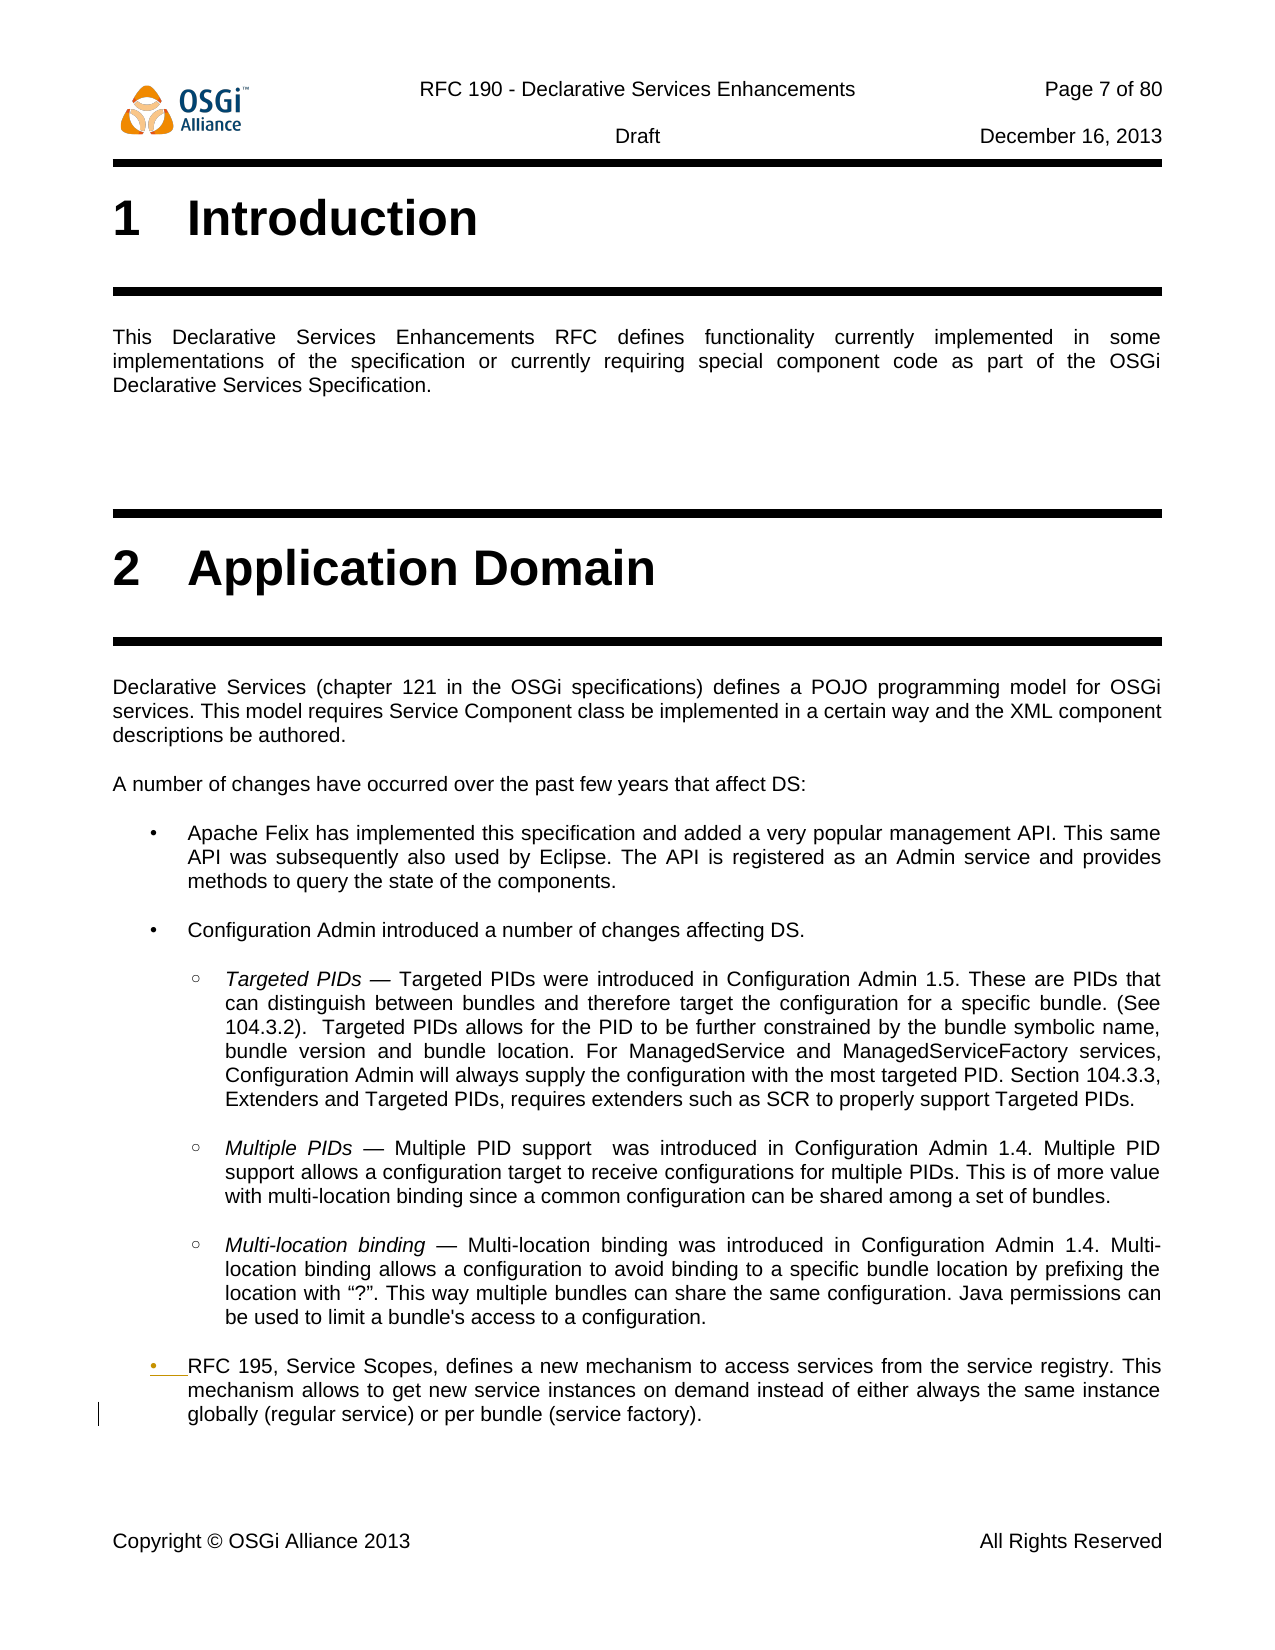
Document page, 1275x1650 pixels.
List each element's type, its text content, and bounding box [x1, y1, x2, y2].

text This Declarative Services Enhancements RFC defines functionality currently implemented in some implementations of the specification or currently requiring special component code as part of the OSGi Declarative Services Specification. [112, 325, 1162, 397]
text A number of changes have occurred over the past few years that affect DS: [112, 772, 1162, 796]
list Targeted PIDs — Targeted PIDs were introduced in Configuration Admin 1.5. These are PIDs that can distinguish between bundles and therefore target the configuration for a specific bundle. (See 104.3.2). Targeted PIDs allows for the PID to be further constrained by the bundle symbolic name, bundle version and bundle location. For ManagedService and ManagedServiceFactory services, Configuration Admin will always supply the configuration with the most targeted PID. Section 104.3.3, Extenders and Targeted PIDs, requires extenders such as SCR to properly support Targeted PIDs. [187, 967, 1162, 1111]
subtitle Introduction [112, 160, 1162, 296]
list Apache Felix has implemented this specification and added a very popular management API. This same API was subsequently also used by Eclipse. The API is registered as an Admin service and provides methods to query the state of the components. [150, 821, 1162, 893]
list Multiple PIDs — Multiple PID support was introduced in Configuration Admin 1.4. Multiple PID support allows a configuration target to receive configurations for multiple PIDs. This is of more value with multi-location binding since a common configuration can be shared among a set of bundles. [187, 1136, 1162, 1208]
subtitle Application Domain [112, 510, 1162, 646]
list Multi-location binding — Multi-location binding was introduced in Configuration Admin 1.4. Multi-location binding allows a configuration to avoid binding to a specific bundle location by prefixing the location with “?”. This way multiple bundles can share the same configuration. Java permissions can be used to limit a bundle's access to a configuration. [187, 1233, 1162, 1329]
list RFC 195, Service Scopes, defines a new mechanism to access services from the service registry. This mechanism allows to get new service instances on demand instead of either always the same instance globally (regular service) or per bundle (service factory). [150, 1354, 1162, 1426]
list Configuration Admin introduced a number of changes affecting DS. [150, 918, 1162, 942]
text Declarative Services (chapter 121 in the OSGi specifications) defines a POJO programming model for OSGi services. This model requires Service Component class be implemented in a certain way and the XML component descriptions be authored. [112, 675, 1162, 747]
picture [113, 78, 257, 142]
